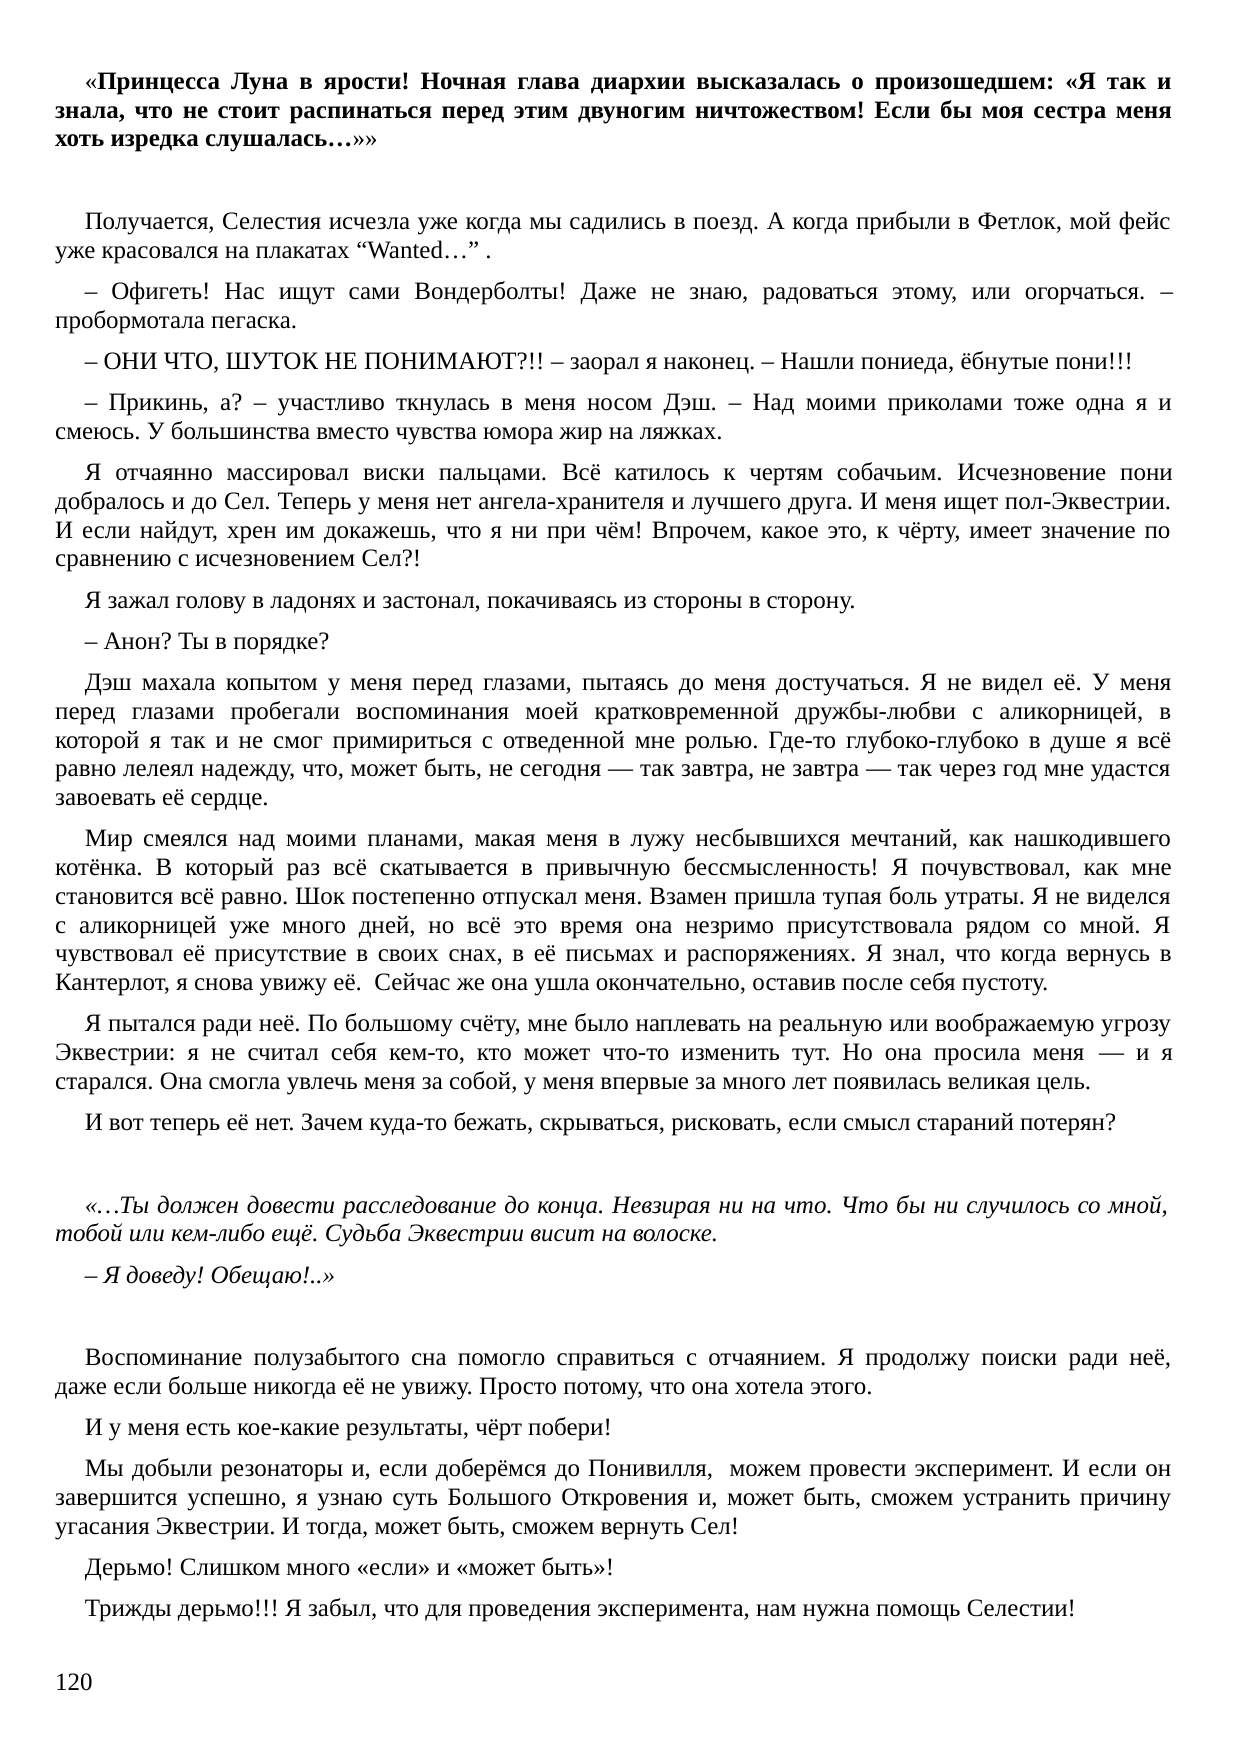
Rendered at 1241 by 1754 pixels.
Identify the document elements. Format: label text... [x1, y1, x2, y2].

text Мир смеялся над моими планами, макая меня в лужу несбывшихся мечтаний, как нашкодившего котёнка. В который раз всё скатывается в привычную бессмысленность! Я почувствовал, как мне становится всё равно. Шок постепенно отпускал меня. Взамен пришла тупая боль утраты. Я не виделся с аликорницей уже много дней, но всё это время она незримо присутствовала рядом со мной. Я чувствовал её присутствие в своих снах, в её письмах и распоряжениях. Я знал, что когда вернусь в Кантерлот, я снова увижу её. Сейчас же она ушла окончательно, оставив после себя пустоту. [55, 823, 1173, 996]
text – ОНИ ЧТО, ШУТОК НЕ ПОНИМАЮТ?!! – заорал я наконец. – Нашли пониеда, ёбнутые пони!!! [55, 346, 1173, 375]
text Дерьмо! Слишком много «если» и «может быть»! [55, 1552, 1173, 1581]
text – Офигеть! Нас ищут сами Вондерболты! Даже не знаю, радоваться этому, или огорчаться. – пробормотала пегаска. [55, 276, 1173, 333]
text Я отчаянно массировал виски пальцами. Всё катилось к чертям собачьим. Исчезновение пони добралось и до Сел. Теперь у меня нет ангела-хранителя и лучшего друга. И меня ищет пол-Эквестрии. И если найдут, хрен им докажешь, что я ни при чём! Впрочем, какое это, к чёрту, имеет значение по сравнению с исчезновением Сел?! [55, 457, 1173, 572]
text «Принцесса Луна в ярости! Ночная глава диархии высказалась о произошедшем: «Я так и знала, что не стоит распинаться перед этим двуногим ничтожеством! Если бы моя сестра меня хоть изредка слушалась…»» [55, 66, 1173, 152]
text Трижды дерьмо!!! Я забыл, что для проведения эксперимента, нам нужна помощь Селестии! [55, 1593, 1173, 1622]
text – Я доведу! Обещаю!..» [55, 1260, 1173, 1288]
text Дэш махала копытом у меня перед глазами, пытаясь до меня достучаться. Я не видел её. У меня перед глазами пробегали воспоминания моей кратковременной дружбы-любви с аликорницей, в которой я так и не смог примириться с отведенной мне ролью. Где-то глубоко-глубоко в душе я всё равно лелеял надежду, что, может быть, не сегодня — так завтра, не завтра — так через год мне удастся завоевать её сердце. [55, 667, 1173, 811]
text И вот теперь её нет. Зачем куда-то бежать, скрываться, рисковать, если смысл стараний потерян? [55, 1107, 1173, 1136]
text И у меня есть кое-какие результаты, чёрт побери! [55, 1412, 1173, 1441]
text Мы добыли резонаторы и, если доберёмся до Понивилля, можем провести эксперимент. И если он завершится успешно, я узнаю суть Большого Откровения и, может быть, сможем устранить причину угасания Эквестрии. И тогда, может быть, сможем вернуть Сел! [55, 1453, 1173, 1540]
text Воспоминание полузабытого сна помогло справиться с отчаянием. Я продолжу поиски ради неё, даже если больше никогда её не увижу. Просто потому, что она хотела этого. [55, 1342, 1173, 1400]
text – Прикинь, а? – участливо ткнулась в меня носом Дэш. – Над моими приколами тоже одна я и смеюсь. У большинства вместо чувства юмора жир на ляжках. [55, 387, 1173, 445]
text – Анон? Ты в порядке? [55, 626, 1173, 655]
text Получается, Селестия исчезла уже когда мы садились в поезд. А когда прибыли в Фетлок, мой фейс уже красовался на плакатах “Wanted…” . [55, 206, 1173, 263]
text Я пытался ради неё. По большому счёту, мне было наплевать на реальную или воображаемую угрозу Эквестрии: я не считал себя кем-то, кто может что-то изменить тут. Но она просила меня — и я старался. Она смогла увлечь меня за собой, у меня впервые за много лет появилась великая цель. [55, 1008, 1173, 1095]
text Я зажал голову в ладонях и застонал, покачиваясь из стороны в сторону. [55, 585, 1173, 613]
text «…Ты должен довести расследование до конца. Невзирая ни на что. Что бы ни случилось со мной, тобой или кем-либо ещё. Судьба Эквестрии висит на волоске. [55, 1190, 1173, 1247]
